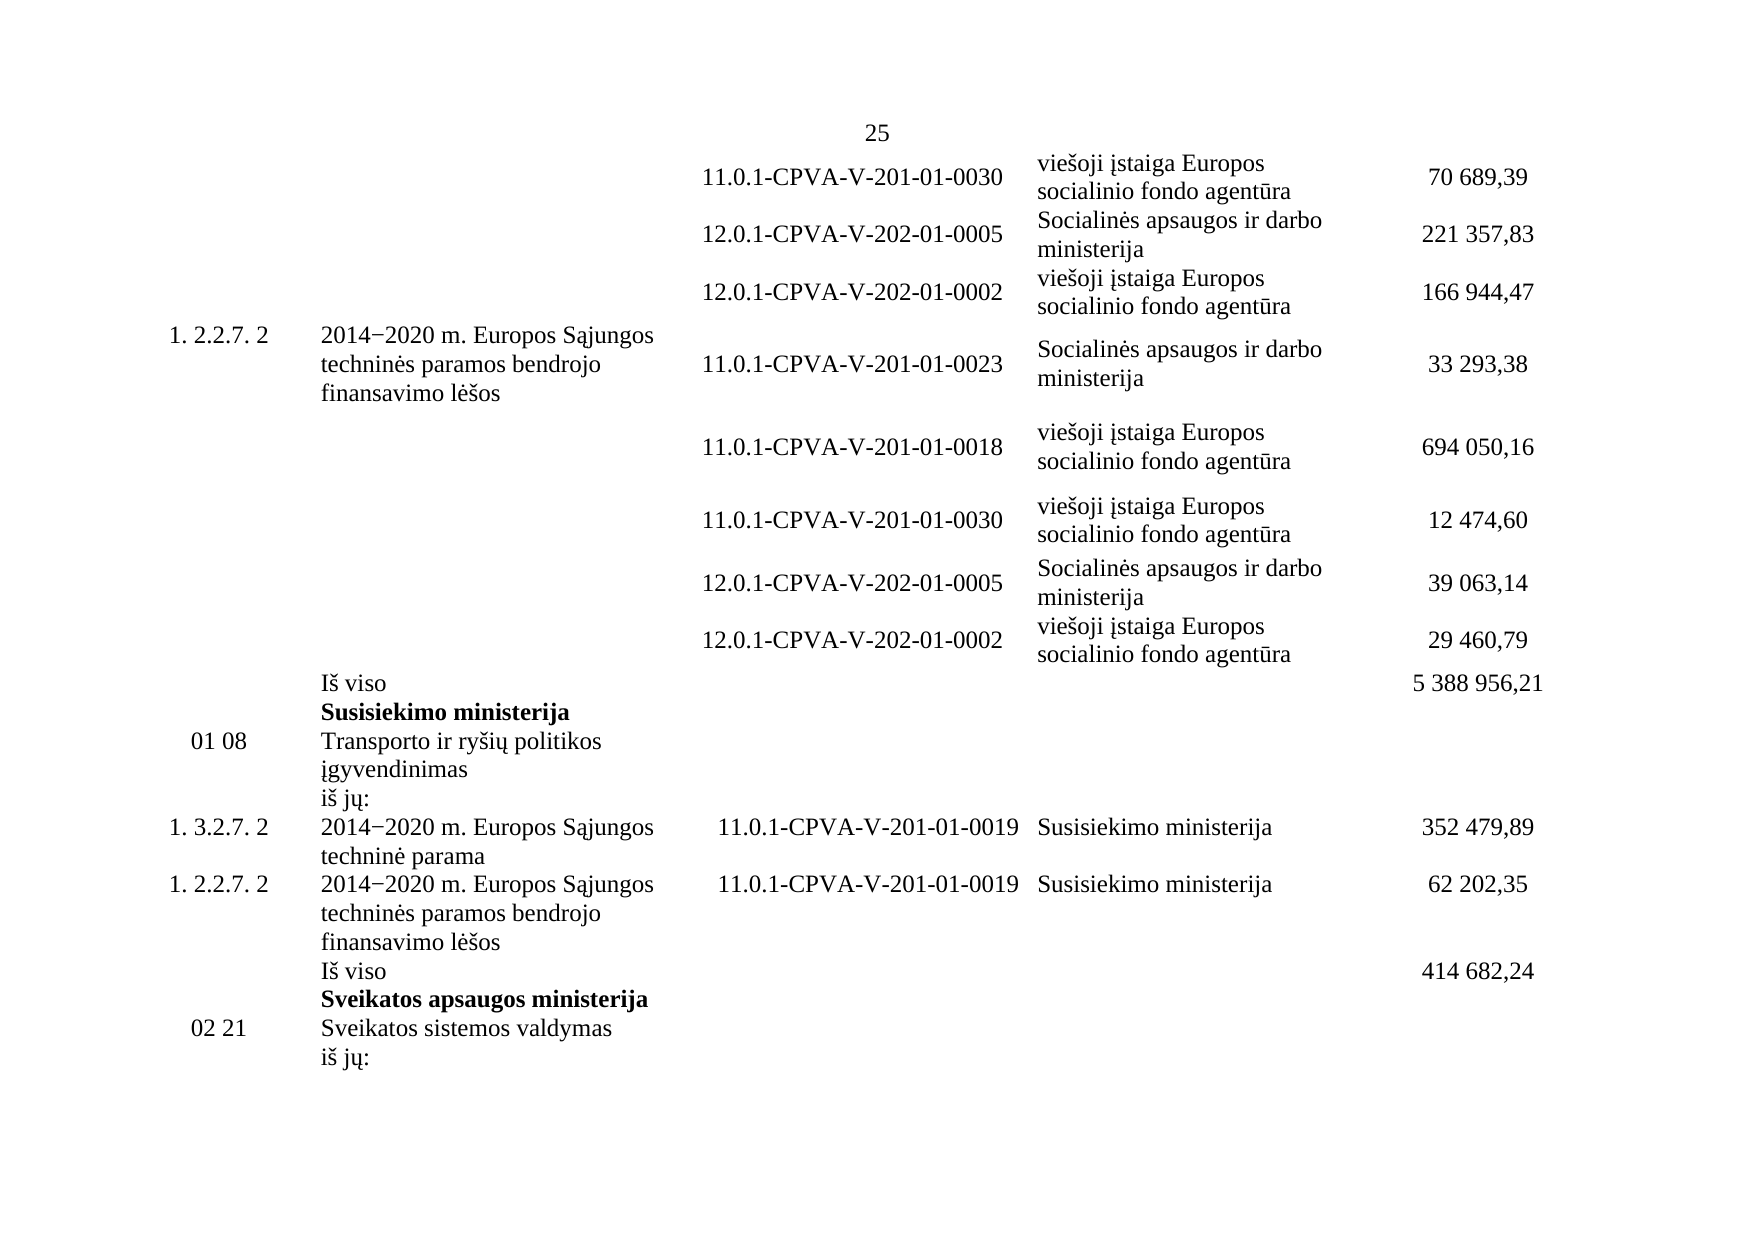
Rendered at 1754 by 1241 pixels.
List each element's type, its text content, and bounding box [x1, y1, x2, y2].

table_cell 166 944,47 [1341, 263, 1615, 320]
table_cell [701, 668, 1036, 697]
table_cell iš jų: [319, 783, 701, 812]
table_cell [319, 553, 701, 611]
table_cell 11.0.1-CPVA-V-201-01-0030 [701, 148, 1036, 205]
table_cell 02 21 [118, 1013, 319, 1042]
table_cell 11.0.1-CPVA-V-201-01-0030 [701, 486, 1036, 553]
table_cell [118, 406, 319, 486]
table_cell [1036, 985, 1341, 1013]
table_cell Sveikatos sistemos valdymas [319, 1013, 701, 1042]
table_cell 694 050,16 [1341, 406, 1615, 486]
table_cell 12.0.1-CPVA-V-202-01-0002 [701, 263, 1036, 320]
table_cell 11.0.1-CPVA-V-201-01-0019 [701, 870, 1036, 956]
table_cell 11.0.1-CPVA-V-201-01-0019 [701, 812, 1036, 869]
table_cell viešoji įstaiga Europos socialinio fondo agentūra [1036, 263, 1341, 320]
table_cell 12.0.1-CPVA-V-202-01-0005 [701, 205, 1036, 263]
table_cell [1036, 783, 1341, 812]
table_cell [118, 148, 319, 205]
table_cell [701, 1042, 1036, 1071]
table_cell [701, 956, 1036, 984]
table_cell [118, 553, 319, 611]
table_cell 352 479,89 [1341, 812, 1615, 869]
table_cell 2014−2020 m. Europos Sąjungos techninė parama [319, 812, 701, 869]
table_cell 1. 2.2.7. 2 [118, 870, 319, 956]
table_cell [118, 956, 319, 984]
table_cell 221 357,83 [1341, 205, 1615, 263]
table_cell [1036, 1042, 1341, 1071]
table_cell 2014−2020 m. Europos Sąjungos techninės paramos bendrojo finansavimo lėšos [319, 320, 701, 406]
table_cell 12 474,60 [1341, 486, 1615, 553]
table_cell [1036, 697, 1341, 726]
table_cell viešoji įstaiga Europos socialinio fondo agentūra [1036, 611, 1341, 668]
table_cell 12.0.1-CPVA-V-202-01-0002 [701, 611, 1036, 668]
table_cell [701, 697, 1036, 726]
table_cell [319, 486, 701, 553]
table_cell Transporto ir ryšių politikos įgyvendinimas [319, 726, 701, 783]
table_cell [1341, 1013, 1615, 1042]
table_cell viešoji įstaiga Europos socialinio fondo agentūra [1036, 148, 1341, 205]
table_cell [118, 486, 319, 553]
table_cell 01 08 [118, 726, 319, 783]
table_cell [1341, 1042, 1615, 1071]
table_cell [701, 783, 1036, 812]
table_cell 11.0.1-CPVA-V-201-01-0018 [701, 406, 1036, 486]
table_cell [701, 985, 1036, 1013]
table_cell 62 202,35 [1341, 870, 1615, 956]
table_cell 1. 2.2.7. 2 [118, 320, 319, 406]
table_cell [1341, 697, 1615, 726]
table_cell [1036, 726, 1341, 783]
table_cell [701, 726, 1036, 783]
table_cell [319, 148, 701, 205]
table_cell Susisiekimo ministerija [319, 697, 701, 726]
table_cell 414 682,24 [1341, 956, 1615, 984]
table_cell viešoji įstaiga Europos socialinio fondo agentūra [1036, 406, 1341, 486]
table_cell [118, 611, 319, 668]
table_cell [319, 406, 701, 486]
table_cell 12.0.1-CPVA-V-202-01-0005 [701, 553, 1036, 611]
table_cell [1341, 726, 1615, 783]
table_cell viešoji įstaiga Europos socialinio fondo agentūra [1036, 486, 1341, 553]
table_cell 39 063,14 [1341, 553, 1615, 611]
table_cell Socialinės apsaugos ir darbo ministerija [1036, 553, 1341, 611]
table_cell [1341, 985, 1615, 1013]
table_cell Socialinės apsaugos ir darbo ministerija [1036, 320, 1341, 406]
table_cell Susisiekimo ministerija [1036, 812, 1341, 869]
table_cell Susisiekimo ministerija [1036, 870, 1341, 956]
table_cell [118, 1042, 319, 1071]
table_cell [1341, 783, 1615, 812]
table_cell 11.0.1-CPVA-V-201-01-0023 [701, 320, 1036, 406]
table_cell Socialinės apsaugos ir darbo ministerija [1036, 205, 1341, 263]
table_cell [1036, 668, 1341, 697]
table_cell 33 293,38 [1341, 320, 1615, 406]
table_cell 29 460,79 [1341, 611, 1615, 668]
table_cell Sveikatos apsaugos ministerija [319, 985, 701, 1013]
table_cell [118, 697, 319, 726]
table_cell 1. 3.2.7. 2 [118, 812, 319, 869]
table_cell [701, 1013, 1036, 1042]
table_cell 70 689,39 [1341, 148, 1615, 205]
table_cell Iš viso [319, 668, 701, 697]
table_cell [118, 668, 319, 697]
table_cell iš jų: [319, 1042, 701, 1071]
table_cell [118, 205, 319, 263]
table_cell [118, 985, 319, 1013]
table_cell [1036, 1013, 1341, 1042]
table_cell [319, 263, 701, 320]
table_cell [118, 783, 319, 812]
table_cell [319, 611, 701, 668]
table_cell [319, 205, 701, 263]
table_cell [1036, 956, 1341, 984]
table_cell 5 388 956,21 [1341, 668, 1615, 697]
table_cell [118, 263, 319, 320]
table_cell Iš viso [319, 956, 701, 984]
table_cell 2014−2020 m. Europos Sąjungos techninės paramos bendrojo finansavimo lėšos [319, 870, 701, 956]
